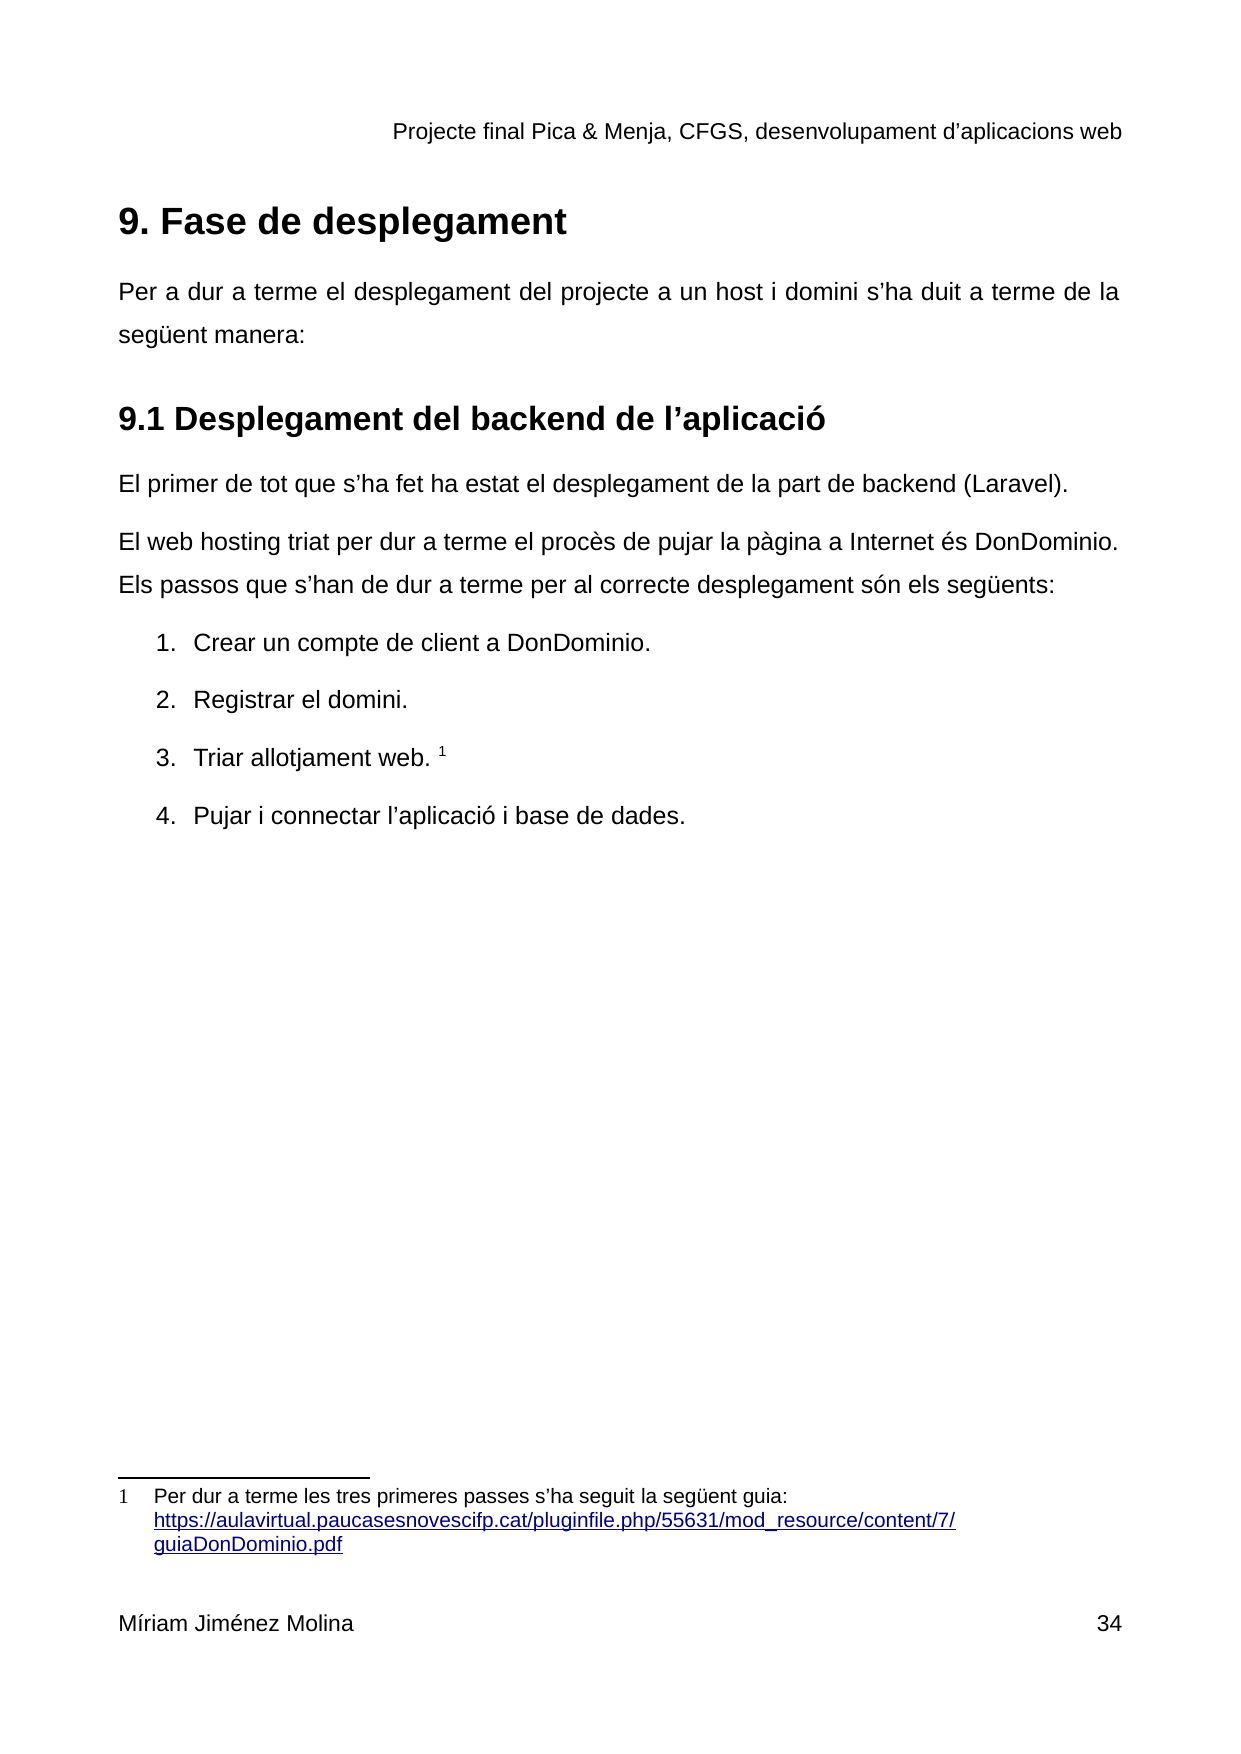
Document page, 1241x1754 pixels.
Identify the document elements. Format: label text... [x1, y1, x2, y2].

subtitle El web hosting triat per dur a terme el procès de pujar la pàgina a Internet és DonDominio. Els passos que s’han de dur a terme per al correcte desplegament són els següents: [118, 527, 1122, 598]
subtitle Triar allotjament web. [156, 743, 1122, 772]
subtitle Registrar el domini. [156, 685, 1122, 714]
subtitle Crear un compte de client a DonDominio. [156, 627, 1122, 656]
subtitle Per a dur a terme el desplegament del projecte a un host i domini s’ha duit a terme de la següent manera: [118, 277, 1122, 349]
subtitle Pujar i connectar l’aplicació i base de dades. [156, 801, 1122, 829]
subtitle 9. Fase de desplegament [118, 199, 1122, 243]
subtitle El primer de tot que s’ha fet ha estat el desplegament de la part de backend (Laravel). [118, 469, 1122, 498]
list Per dur a terme les tres primeres passes s’ha seguit la següent guia: https://aulavirtual.paucasesnovescifp.cat/pluginfile.php/55631/mod_resource/content/7/guiaDonDominio.pdf [118, 1484, 1122, 1556]
subtitle 9.1 Desplegament del backend de l’aplicació [118, 398, 1122, 437]
